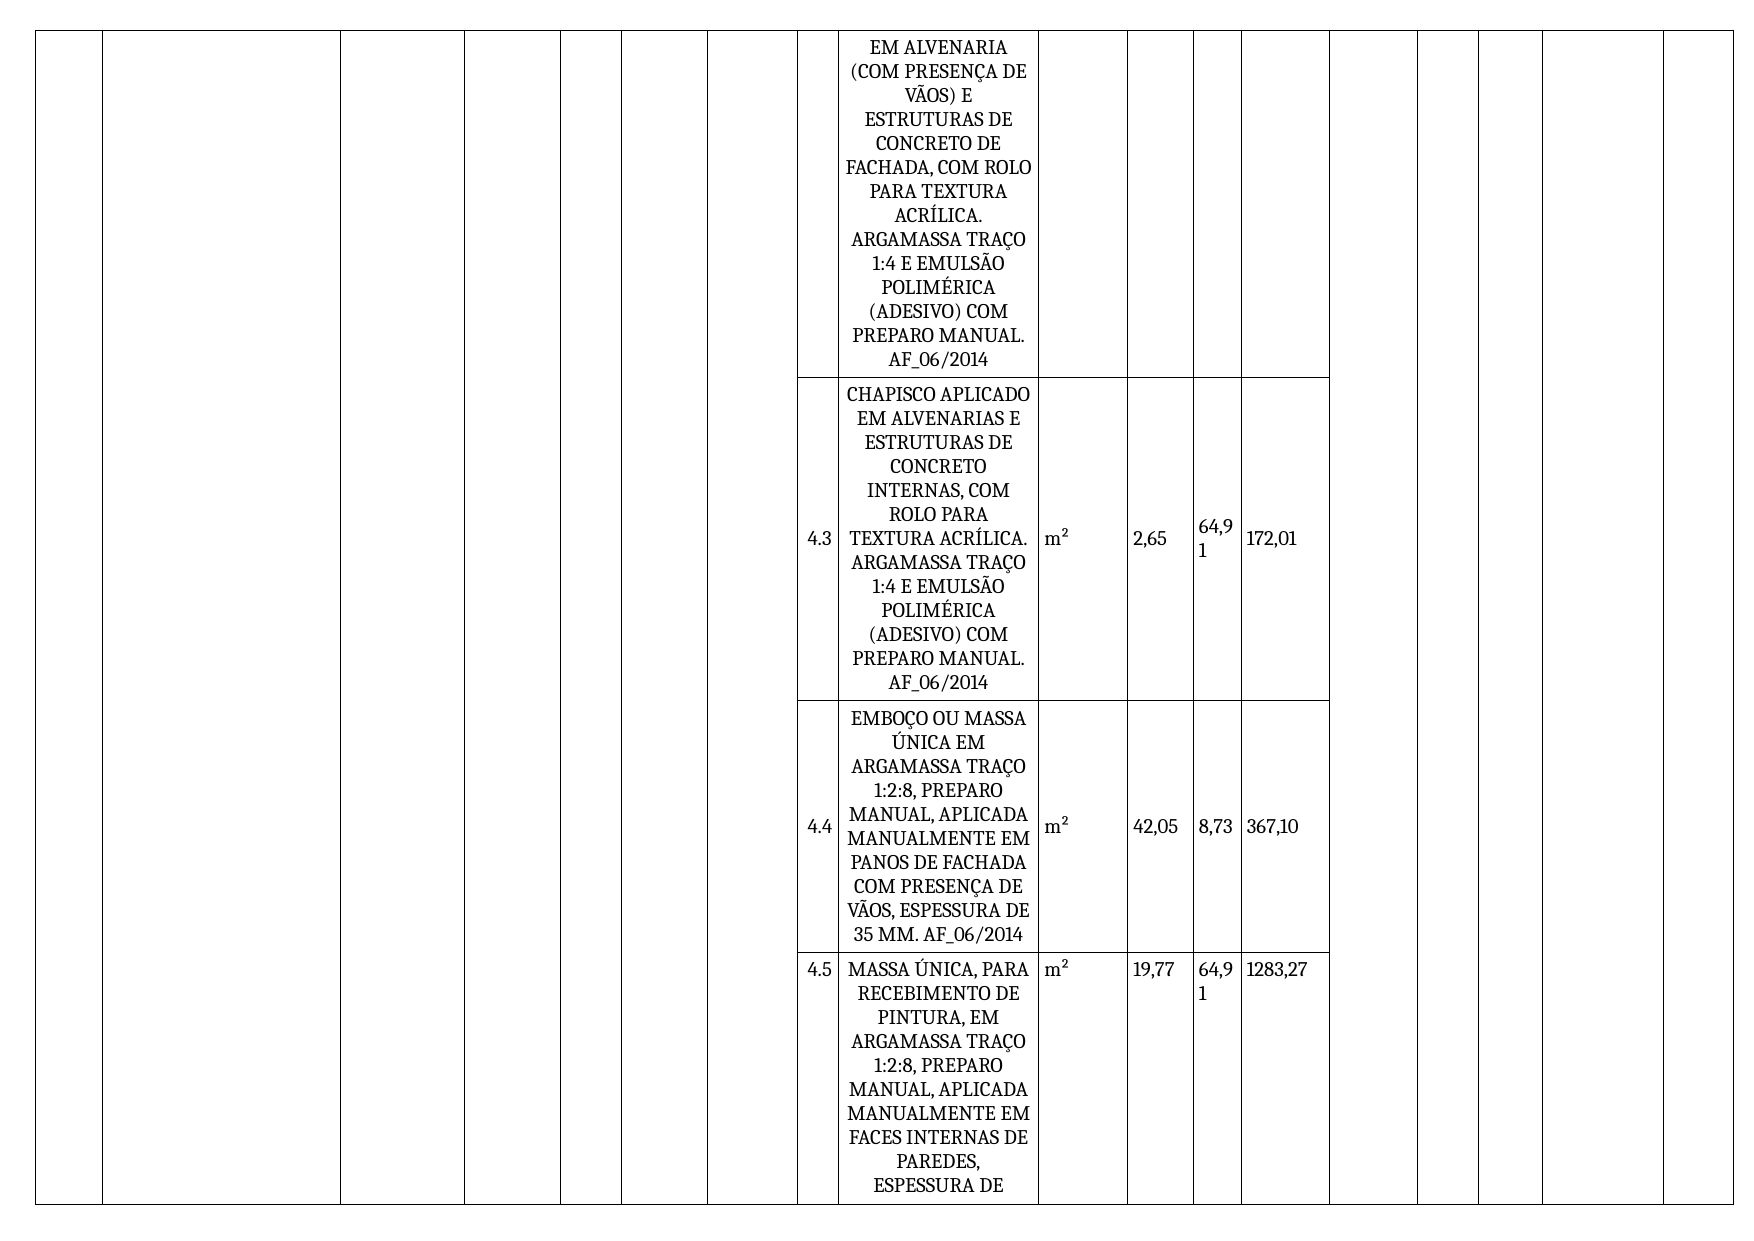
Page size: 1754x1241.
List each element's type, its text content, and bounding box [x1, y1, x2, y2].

table_cell 4.5 [798, 953, 838, 1203]
table_cell [36, 31, 102, 1203]
table_cell EMBOÇO OU MASSA ÚNICA EM ARGAMASSA TRAÇO 1:2:8, PREPARO MANUAL, APLICADA MANUALMENTE EM PANOS DE FACHADA COM PRESENÇA DE VÃOS, ESPESSURA DE 35 MM. AF_06/2014 [839, 701, 1038, 952]
table_cell 367,10 [1242, 701, 1329, 952]
table_cell [1418, 31, 1478, 1203]
table_cell [1039, 31, 1127, 377]
table_cell [341, 31, 464, 1203]
table_cell 172,01 [1242, 378, 1329, 700]
table_cell m² [1039, 953, 1127, 1203]
table_cell [1664, 31, 1733, 1203]
table_cell [1543, 31, 1663, 1203]
table_cell [1330, 31, 1417, 1203]
table_cell MASSA ÚNICA, PARA RECEBIMENTO DE PINTURA, EM ARGAMASSA TRAÇO 1:2:8, PREPARO MANUAL, APLICADA MANUALMENTE EM FACES INTERNAS DE PAREDES, ESPESSURA DE [839, 953, 1038, 1203]
table_cell 8,73 [1194, 701, 1241, 952]
table_cell 64,91 [1194, 953, 1241, 1203]
table_cell 19,77 [1128, 953, 1193, 1203]
table_cell [622, 31, 707, 1203]
table_cell 42,05 [1128, 701, 1193, 952]
table_cell 4.3 [798, 378, 838, 700]
table_cell 1283,27 [1242, 953, 1329, 1203]
table_cell [103, 31, 340, 1203]
table_cell 2,65 [1128, 378, 1193, 700]
table_cell m² [1039, 701, 1127, 952]
table_cell [1242, 31, 1329, 377]
table_cell [1194, 31, 1241, 377]
table_cell [1128, 31, 1193, 377]
table_cell 4.4 [798, 701, 838, 952]
table_cell [798, 31, 838, 377]
table_cell CHAPISCO APLICADO EM ALVENARIAS E ESTRUTURAS DE CONCRETO INTERNAS, COM ROLO PARA TEXTURA ACRÍLICA. ARGAMASSA TRAÇO 1:4 E EMULSÃO POLIMÉRICA (ADESIVO) COM PREPARO MANUAL. AF_06/2014 [839, 378, 1038, 700]
table_cell m² [1039, 378, 1127, 700]
table_cell EM ALVENARIA (COM PRESENÇA DE VÃOS) E ESTRUTURAS DE CONCRETO DE FACHADA, COM ROLO PARA TEXTURA ACRÍLICA. ARGAMASSA TRAÇO 1:4 E EMULSÃO POLIMÉRICA (ADESIVO) COM PREPARO MANUAL. AF_06/2014 [839, 31, 1038, 377]
table_cell [561, 31, 621, 1203]
table_cell [465, 31, 560, 1203]
table_cell [1479, 31, 1542, 1203]
table_cell [708, 31, 797, 1203]
table_cell 64,91 [1194, 378, 1241, 700]
